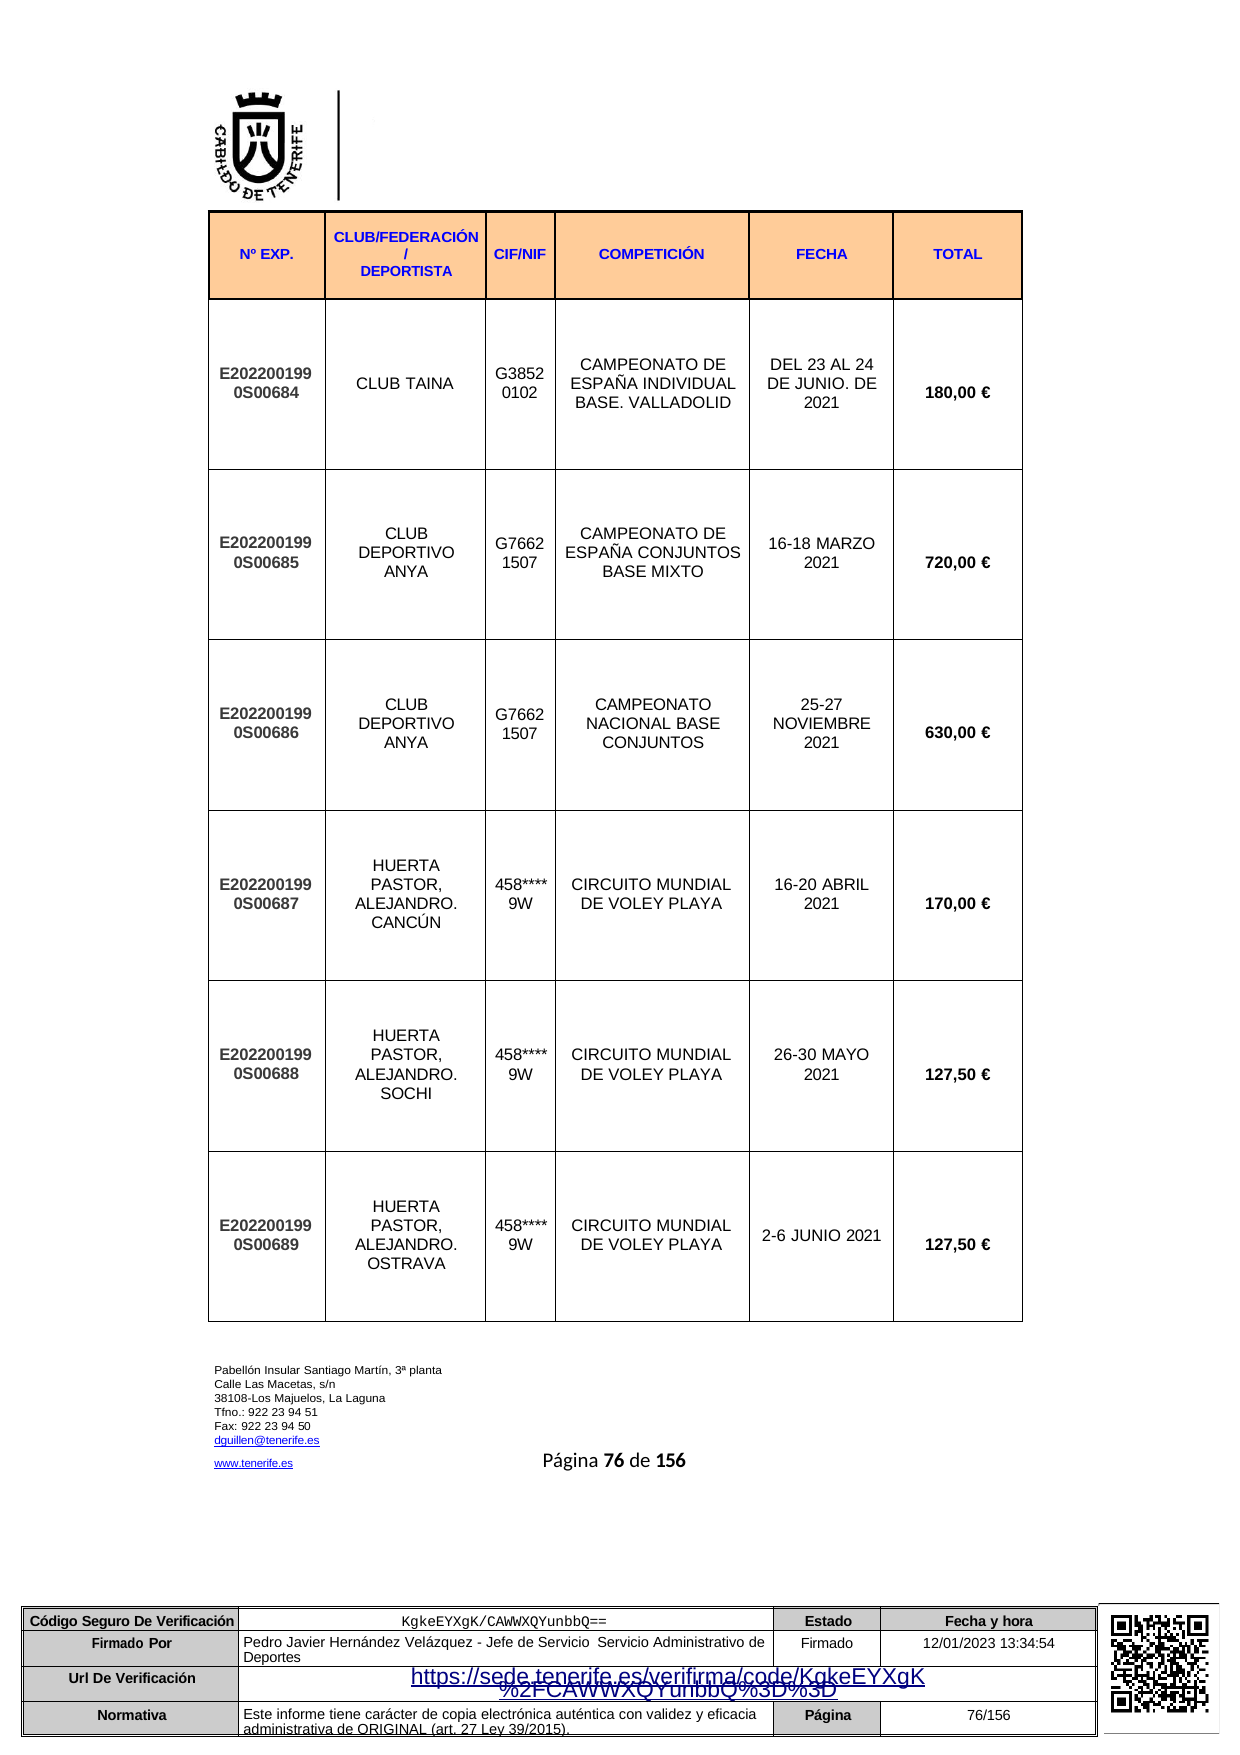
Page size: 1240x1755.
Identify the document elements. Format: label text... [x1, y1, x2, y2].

table_cell CAMPEONATO DE ESPAÑA CONJUNTOS BASE MIXTO [556, 470, 749, 639]
table_cell CLUB DEPORTIVO ANYA [326, 640, 485, 810]
table_cell E202200199 0S00685 [209, 470, 325, 639]
text www.tenerife.es Página 76 de 156 [214, 1447, 1110, 1472]
table_cell G7662 1507 [486, 470, 555, 639]
table_cell CAMPEONATO NACIONAL BASE CONJUNTOS [556, 640, 749, 810]
table_cell 127,50 € [894, 1152, 1022, 1321]
table_cell 170,00 € [894, 811, 1022, 980]
table_cell 2-6 JUNIO 2021 [750, 1152, 893, 1321]
table_cell E202200199 0S00686 [209, 640, 325, 810]
table_cell E202200199 0S00688 [209, 981, 325, 1151]
table_cell 26-30 MAYO 2021 [750, 981, 893, 1151]
table_cell G7662 1507 [486, 640, 555, 810]
table_cell E202200199 0S00689 [209, 1152, 325, 1321]
table_cell CIRCUITO MUNDIAL DE VOLEY PLAYA [556, 981, 749, 1151]
table_cell 127,50 € [894, 981, 1022, 1151]
table_cell CIRCUITO MUNDIAL DE VOLEY PLAYA [556, 1152, 749, 1321]
table_cell G3852 0102 [486, 300, 555, 468]
table_cell 458**** 9W [486, 811, 555, 980]
table_cell E202200199 0S00684 [209, 300, 325, 468]
text Fax: 922 23 94 50 [214, 1419, 1110, 1433]
text Pabellón Insular Santiago Martín, 3ª planta Calle Las Macetas, s/n [214, 1364, 467, 1391]
table_header FECHA [750, 213, 892, 298]
table_cell 720,00 € [894, 470, 1022, 639]
table_cell 458**** 9W [486, 1152, 555, 1321]
table_header COMPETICIÓN [556, 213, 748, 298]
table_cell 25-27 NOVIEMBRE 2021 [750, 640, 893, 810]
table_cell CIRCUITO MUNDIAL DE VOLEY PLAYA [556, 811, 749, 980]
text 38108-Los Majuelos, La Laguna Tfno.: 922 23 94 51 [214, 1392, 413, 1419]
table_cell 16-18 MARZO 2021 [750, 470, 893, 639]
table_cell 458**** 9W [486, 981, 555, 1151]
table_cell HUERTA PASTOR, ALEJANDRO. OSTRAVA [326, 1152, 485, 1321]
text dguillen@tenerife.es [214, 1434, 1110, 1447]
table_cell DEL 23 AL 24 DE JUNIO. DE 2021 [750, 300, 893, 468]
table_cell 630,00 € [894, 640, 1022, 810]
table_cell CLUB DEPORTIVO ANYA [326, 470, 485, 639]
table_cell HUERTA PASTOR, ALEJANDRO. CANCÚN [326, 811, 485, 980]
table_cell 16-20 ABRIL 2021 [750, 811, 893, 980]
table_cell 180,00 € [894, 300, 1022, 468]
table_cell CAMPEONATO DE ESPAÑA INDIVIDUAL BASE. VALLADOLID [556, 300, 749, 468]
table_header TOTAL [894, 213, 1021, 298]
table_cell CLUB TAINA [326, 300, 485, 468]
table_header CIF/NIF [487, 213, 554, 298]
table_header Nº EXP. [210, 213, 324, 298]
table_header CLUB/FEDERACIÓN / DEPORTISTA [326, 213, 485, 298]
table_cell E202200199 0S00687 [209, 811, 325, 980]
table_cell HUERTA PASTOR, ALEJANDRO. SOCHI [326, 981, 485, 1151]
